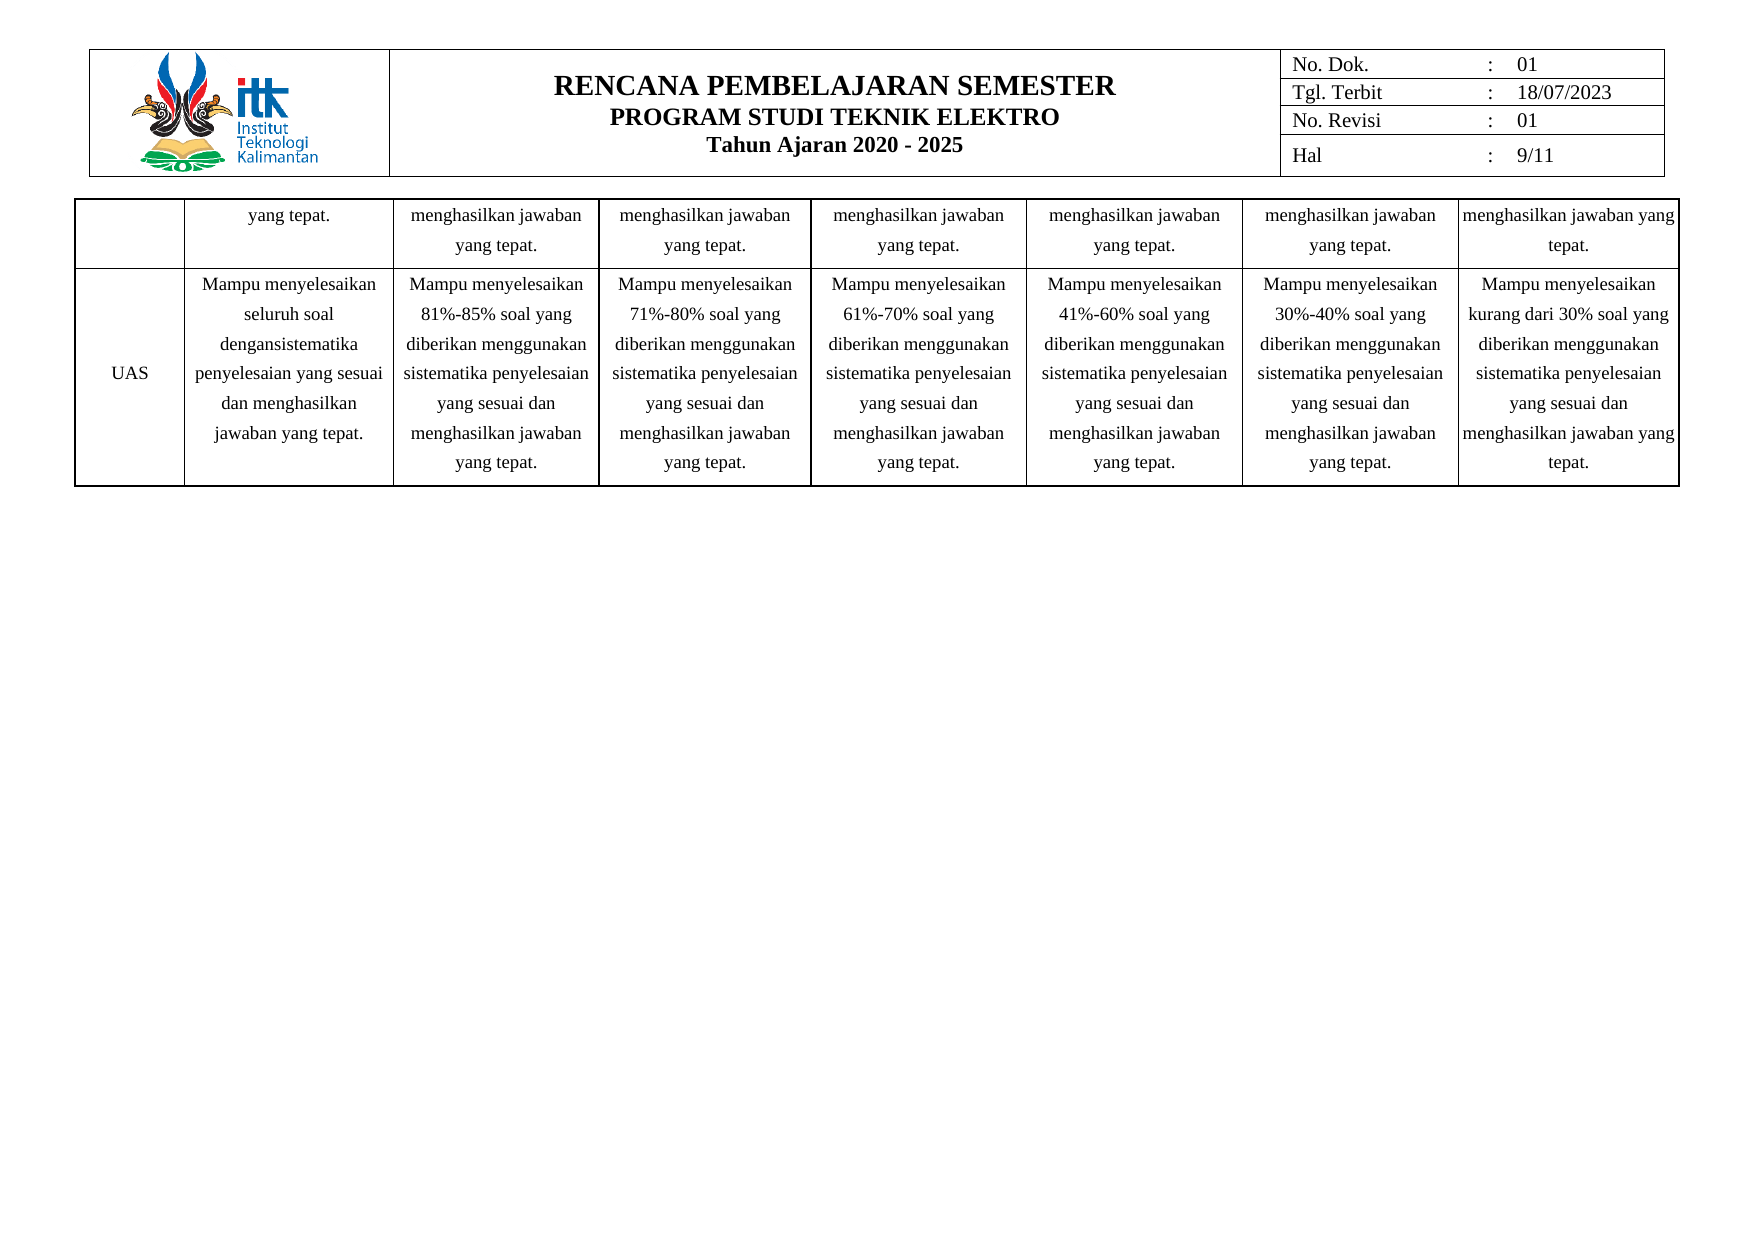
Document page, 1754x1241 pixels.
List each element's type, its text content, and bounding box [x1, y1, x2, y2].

table_cell Mampu menyelesaikan 61%-70% soal yang diberikan menggunakan sistematika penyelesaian yang sesuai dan menghasilkan jawaban yang tepat. [812, 269, 1026, 485]
table_cell yang tepat. [185, 200, 393, 267]
table_cell Mampu menyelesaikan 41%-60% soal yang diberikan menggunakan sistematika penyelesaian yang sesuai dan menghasilkan jawaban yang tepat. [1027, 269, 1242, 485]
table_cell Mampu menyelesaikan 71%-80% soal yang diberikan menggunakan sistematika penyelesaian yang sesuai dan menghasilkan jawaban yang tepat. [600, 269, 810, 485]
table_cell Mampu menyelesaikan 30%-40% soal yang diberikan menggunakan sistematika penyelesaian yang sesuai dan menghasilkan jawaban yang tepat. [1243, 269, 1458, 485]
table_cell Mampu menyelesaikan 81%-85% soal yang diberikan menggunakan sistematika penyelesaian yang sesuai dan menghasilkan jawaban yang tepat. [394, 269, 598, 485]
table_cell menghasilkan jawaban yang tepat. [1243, 200, 1458, 267]
table_cell UAS [76, 269, 184, 485]
table_cell menghasilkan jawaban yang tepat. [1027, 200, 1242, 267]
table_cell [76, 200, 184, 267]
table_cell Mampu menyelesaikan kurang dari 30% soal yang diberikan menggunakan sistematika penyelesaian yang sesuai dan menghasilkan jawaban yang tepat. [1459, 269, 1678, 485]
table_cell menghasilkan jawaban yang tepat. [812, 200, 1026, 267]
picture [127, 50, 322, 176]
table_cell menghasilkan jawaban yang tepat. [1459, 200, 1678, 267]
table_cell menghasilkan jawaban yang tepat. [394, 200, 598, 267]
table_cell Mampu menyelesaikan seluruh soal dengansistematika penyelesaian yang sesuai dan menghasilkan jawaban yang tepat. [185, 269, 393, 485]
table_cell menghasilkan jawaban yang tepat. [600, 200, 810, 267]
